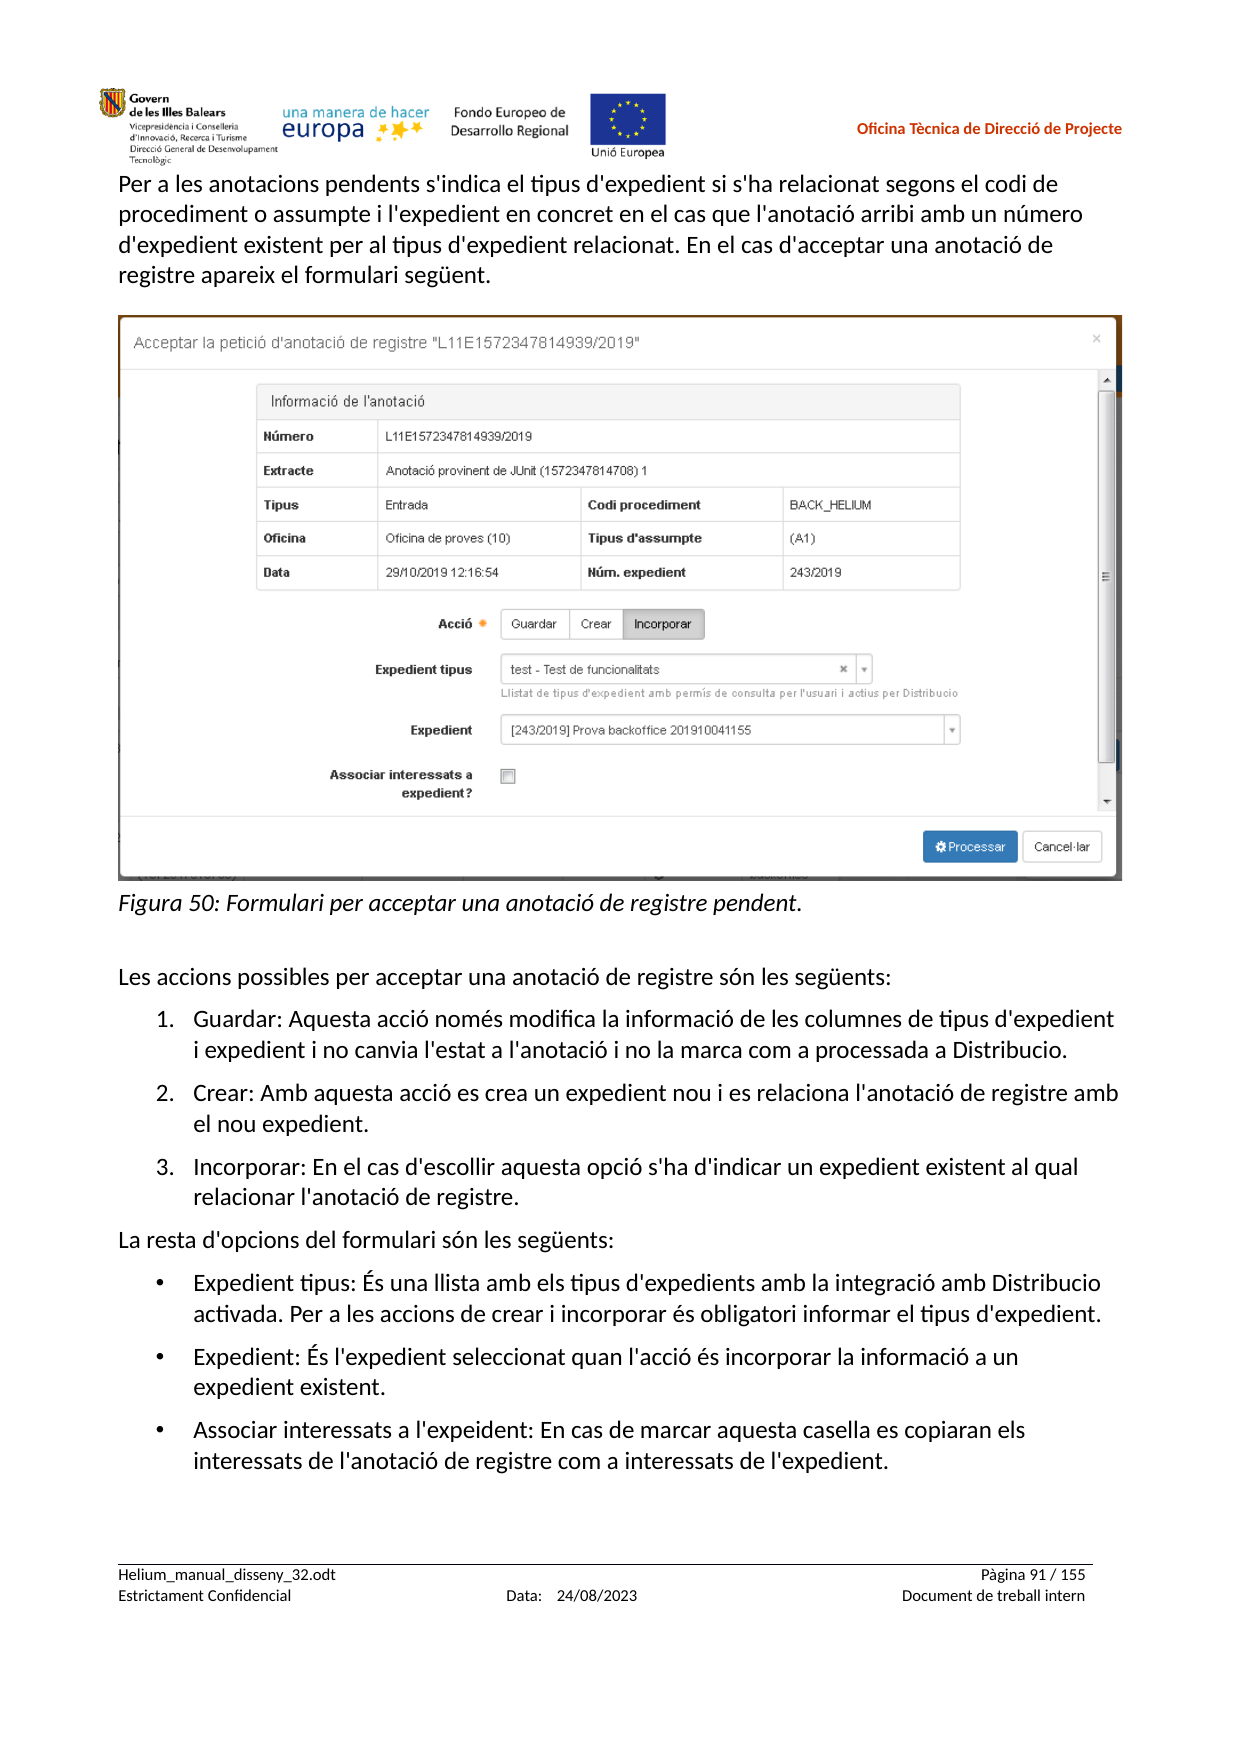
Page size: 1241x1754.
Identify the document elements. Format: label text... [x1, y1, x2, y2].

list Associar interessats a l'expeident: En cas de marcar aquesta casella es copiaran els interessats de l'anotació de registre com a interessats de l'expedient. [156, 1414, 1122, 1475]
list Guardar: Aquesta acció només modifica la informació de les columnes de tipus d'expedient i expedient i no canvia l'estat a l'anotació i no la marca com a processada a Distribucio. [156, 1004, 1122, 1065]
list Expedient tipus: És una llista amb els tipus d'expedients amb la integració amb Distribucio activada. Per a les accions de crear i incorporar és obligatori informar el tipus d'expedient. [156, 1267, 1122, 1328]
picture [118, 315, 1123, 881]
text Figura 50: Formulari per acceptar una anotació de registre pendent. [118, 881, 1122, 918]
list Crear: Amb aquesta acció es crea un expedient nou i es relaciona l'anotació de registre amb el nou expedient. [156, 1077, 1122, 1138]
text Per a les anotacions pendents s'indica el tipus d'expedient si s'ha relacionat segons el codi de procediment o assumpte i l'expedient en concret en el cas que l'anotació arribi amb un número d'expedient existent per al tipus d'expedient relacionat. En el cas d'acceptar una anotació de registre apareix el formulari següent. [118, 168, 1122, 290]
list Expedient: És l'expedient seleccionat quan l'acció és incorporar la informació a un expedient existent. [156, 1341, 1122, 1402]
list Incorporar: En el cas d'escollir aquesta opció s'ha d'indicar un expedient existent al qual relacionar l'anotació de registre. [156, 1151, 1122, 1212]
text Les accions possibles per acceptar una anotació de registre són les següents: [118, 961, 1122, 991]
text La resta d'opcions del formulari són les següents: [118, 1224, 1122, 1255]
picture [99, 87, 668, 166]
